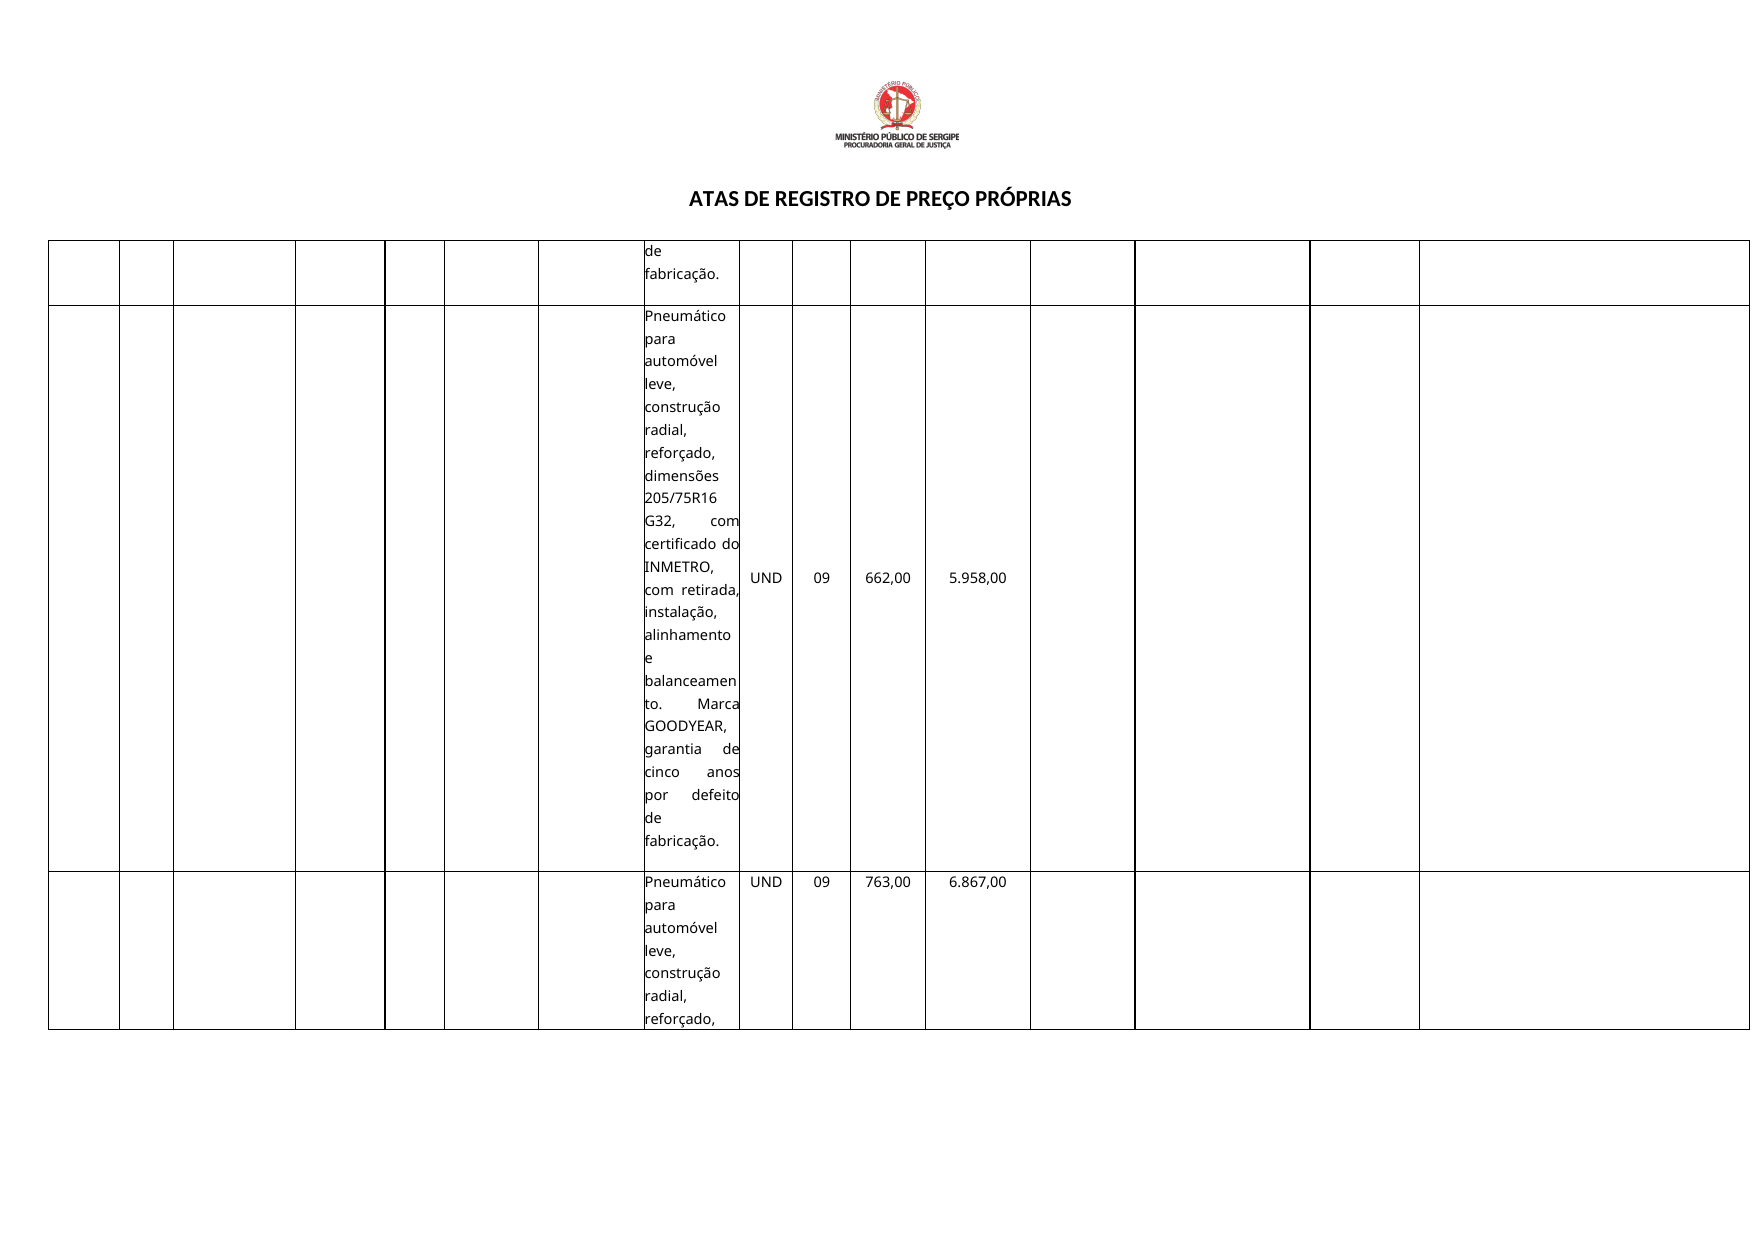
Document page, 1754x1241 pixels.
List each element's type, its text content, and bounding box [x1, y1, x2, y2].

table_cell [386, 872, 444, 1029]
table_cell [445, 241, 538, 304]
table_cell [793, 241, 850, 304]
table_cell [1136, 241, 1309, 304]
table_cell [445, 872, 538, 1029]
table_cell [386, 306, 444, 871]
table_cell [174, 872, 295, 1029]
table_cell Pneumático para automóvel leve, construção radial, reforçado, dimensões 205/75R16 G32, com certificado do INMETRO, com retirada, instalação, alinhamento e balanceamento. Marca GOODYEAR, garantia de cinco anos por defeito de fabricação. [645, 306, 739, 871]
table_cell [1136, 872, 1309, 1029]
table_cell [539, 306, 644, 871]
table_cell [174, 241, 295, 304]
table_cell [1311, 872, 1419, 1029]
table_cell [386, 241, 444, 304]
table_cell [120, 306, 173, 871]
table_cell [1420, 241, 1749, 304]
table_cell [120, 241, 173, 304]
table_cell [120, 872, 173, 1029]
table_cell [49, 306, 119, 871]
table_cell [1031, 306, 1134, 871]
table_cell [49, 872, 119, 1029]
table_cell [1136, 306, 1309, 871]
table_cell 09 [793, 306, 850, 871]
table_cell [1420, 872, 1749, 1029]
table_cell UND [740, 306, 792, 871]
table_cell [1311, 306, 1419, 871]
table_cell [1420, 306, 1749, 871]
table_cell de fabricação. [645, 241, 739, 304]
table_cell 6.867,00 [926, 872, 1030, 1029]
table_cell 5.958,00 [926, 306, 1030, 871]
table_cell [296, 241, 384, 304]
table_cell [296, 872, 384, 1029]
table_cell [851, 241, 925, 304]
table_cell 09 [793, 872, 850, 1029]
table_cell 662,00 [851, 306, 925, 871]
table_cell [174, 306, 295, 871]
table_cell [1031, 241, 1134, 304]
picture [835, 81, 959, 149]
table_cell [1031, 872, 1134, 1029]
table_cell 763,00 [851, 872, 925, 1029]
table_cell [49, 241, 119, 304]
table_cell [926, 241, 1030, 304]
table_cell [539, 872, 644, 1029]
table_cell [445, 306, 538, 871]
table_cell Pneumático para automóvel leve, construção radial, reforçado, [645, 872, 739, 1029]
table_cell [296, 306, 384, 871]
table_cell UND [740, 872, 792, 1029]
table_cell [1311, 241, 1419, 304]
table_cell [539, 241, 644, 304]
table_cell [740, 241, 792, 304]
